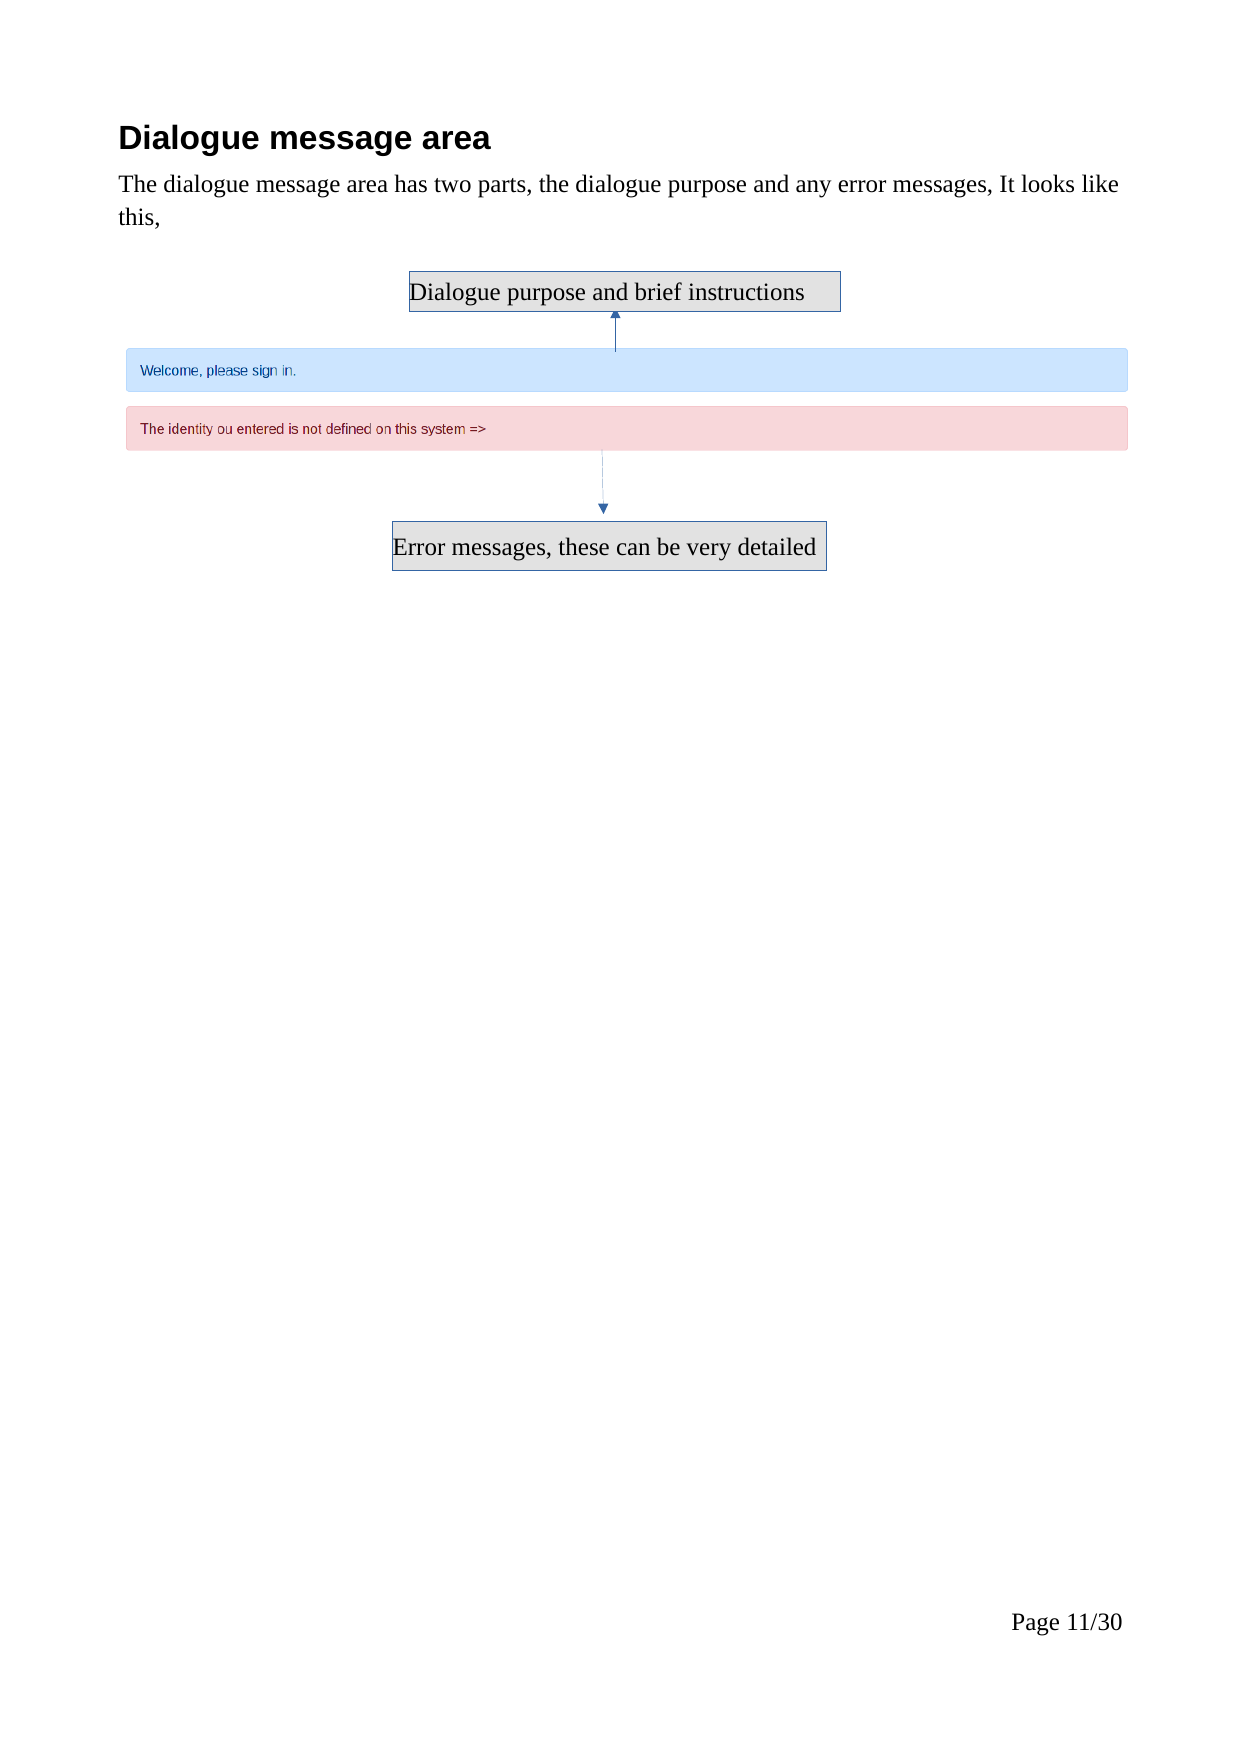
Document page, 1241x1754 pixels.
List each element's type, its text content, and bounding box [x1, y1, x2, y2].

subtitle Dialogue message area [118, 118, 1122, 157]
picture [125, 345, 1129, 451]
text The dialogue message area has two parts, the dialogue purpose and any error messages, It looks like this, [118, 169, 1122, 231]
